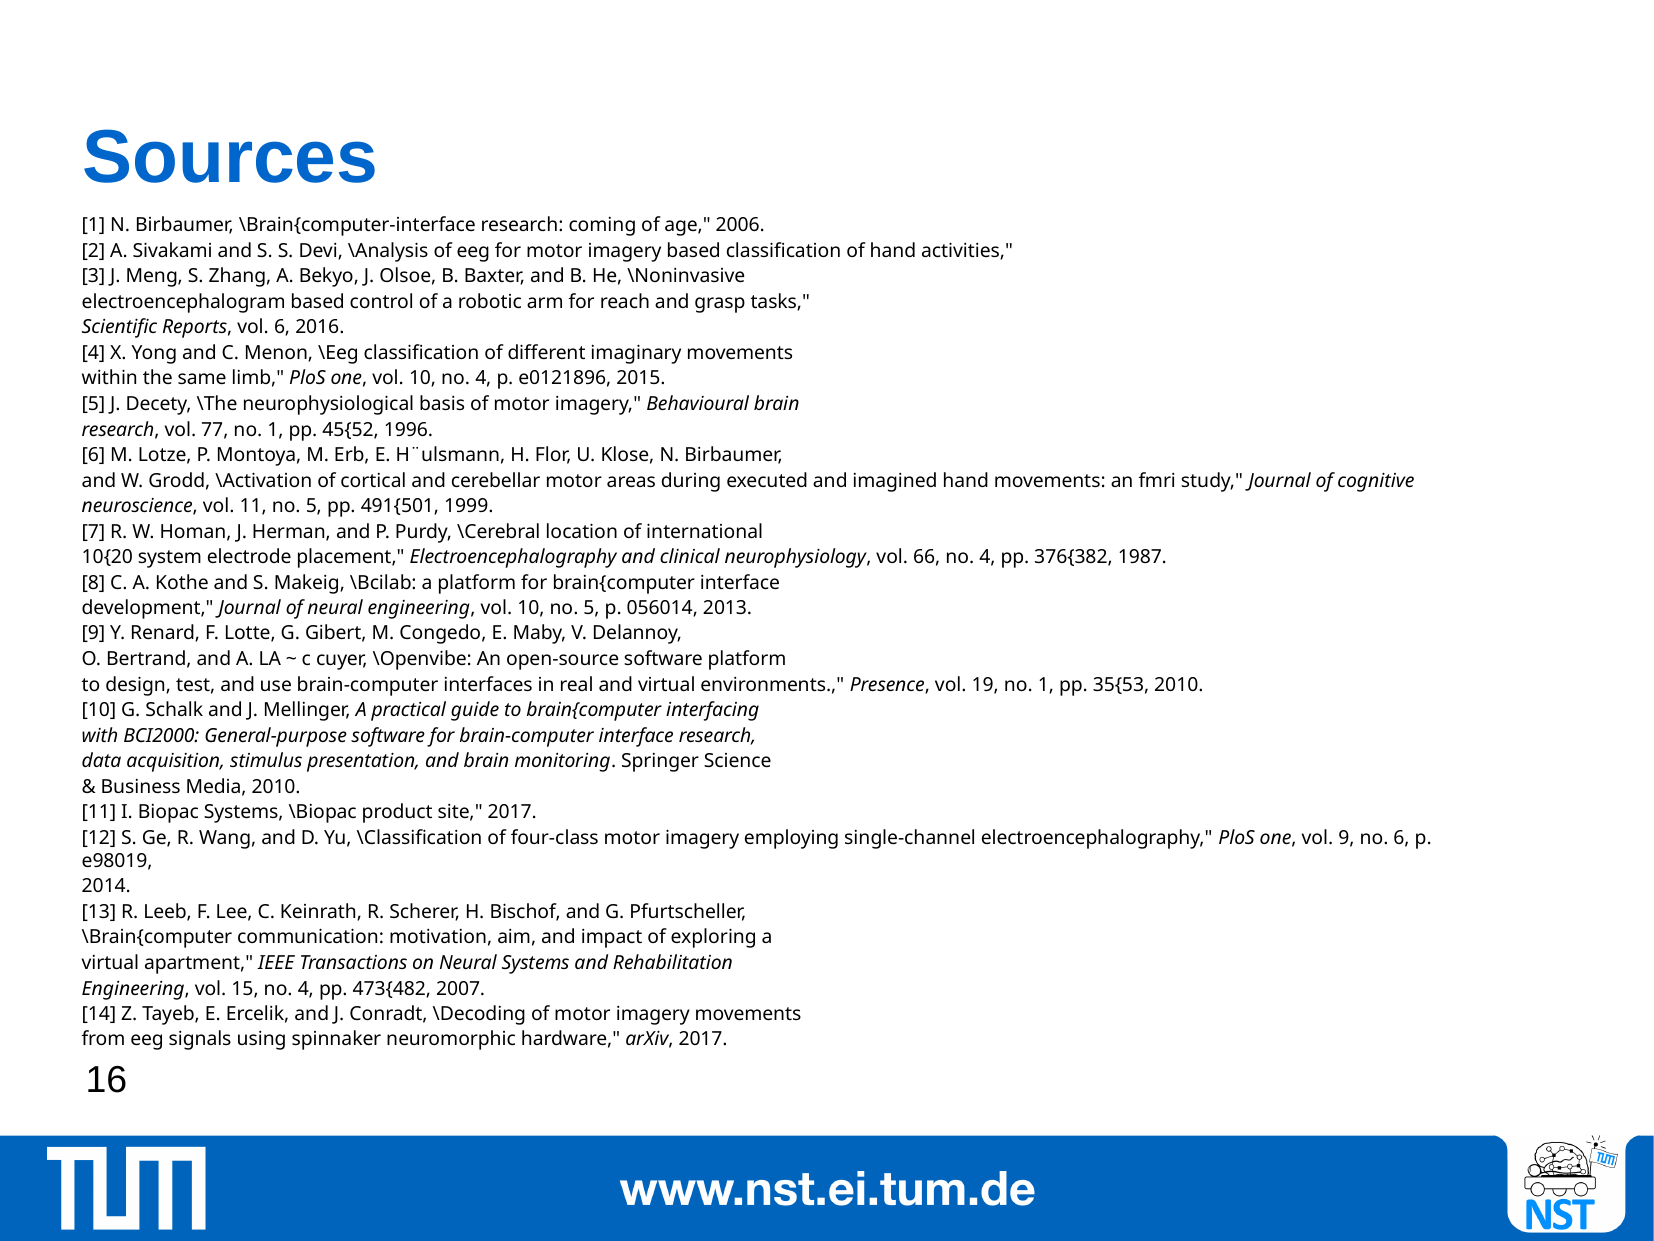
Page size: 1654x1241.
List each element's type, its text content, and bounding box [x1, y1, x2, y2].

list [1] N. Birbaumer, \Brain{computer-interface research: coming of age," 2006. [2] A. Sivakami and S. S. Devi, \Analysis of eeg for motor imagery based classification of hand activities," [3] J. Meng, S. Zhang, A. Bekyo, J. Olsoe, B. Baxter, and B. He, \Noninvasive electroencephalogram based control of a robotic arm for reach and grasp tasks," Scientific Reports, vol. 6, 2016. [4] X. Yong and C. Menon, \Eeg classification of different imaginary movements within the same limb," PloS one, vol. 10, no. 4, p. e0121896, 2015. [5] J. Decety, \The neurophysiological basis of motor imagery," Behavioural brain research, vol. 77, no. 1, pp. 45{52, 1996. [6] M. Lotze, P. Montoya, M. Erb, E. H¨ulsmann, H. Flor, U. Klose, N. Birbaumer, and W. Grodd, \Activation of cortical and cerebellar motor areas during executed and imagined hand movements: an fmri study," Journal of cognitive neuroscience, vol. 11, no. 5, pp. 491{501, 1999. [7] R. W. Homan, J. Herman, and P. Purdy, \Cerebral location of international 10{20 system electrode placement," Electroencephalography and clinical neurophysiology, vol. 66, no. 4, pp. 376{382, 1987. [8] C. A. Kothe and S. Makeig, \Bcilab: a platform for brain{computer interface development," Journal of neural engineering, vol. 10, no. 5, p. 056014, 2013. [9] Y. Renard, F. Lotte, G. Gibert, M. Congedo, E. Maby, V. Delannoy, O. Bertrand, and A. LA ~ c cuyer, \Openvibe: An open-source software platform to design, test, and use brain-computer interfaces in real and virtual environments.," Presence, vol. 19, no. 1, pp. 35{53, 2010. [10] G. Schalk and J. Mellinger, A practical guide to brain{computer interfacing with BCI2000: General-purpose software for brain-computer interface research, data acquisition, stimulus presentation, and brain monitoring. Springer Science & Business Media, 2010. [11] I. Biopac Systems, \Biopac product site," 2017. [12] S. Ge, R. Wang, and D. Yu, \Classification of four-class motor imagery employing single-channel electroencephalography," PloS one, vol. 9, no. 6, p. e98019, 2014. [13] R. Leeb, F. Lee, C. Keinrath, R. Scherer, H. Bischof, and G. Pfurtscheller, \Brain{computer communication: motivation, aim, and impact of exploring a virtual apartment," IEEE Transactions on Neural Systems and Rehabilitation Engineering, vol. 15, no. 4, pp. 473{482, 2007. [14] Z. Tayeb, E. Ercelik, and J. Conradt, \Decoding of motor imagery movements from eeg signals using spinnaker neuromorphic hardware," arXiv, 2017. [81, 212, 1477, 1063]
picture [0, 1134, 1654, 1241]
title Sources [82, 49, 1571, 257]
